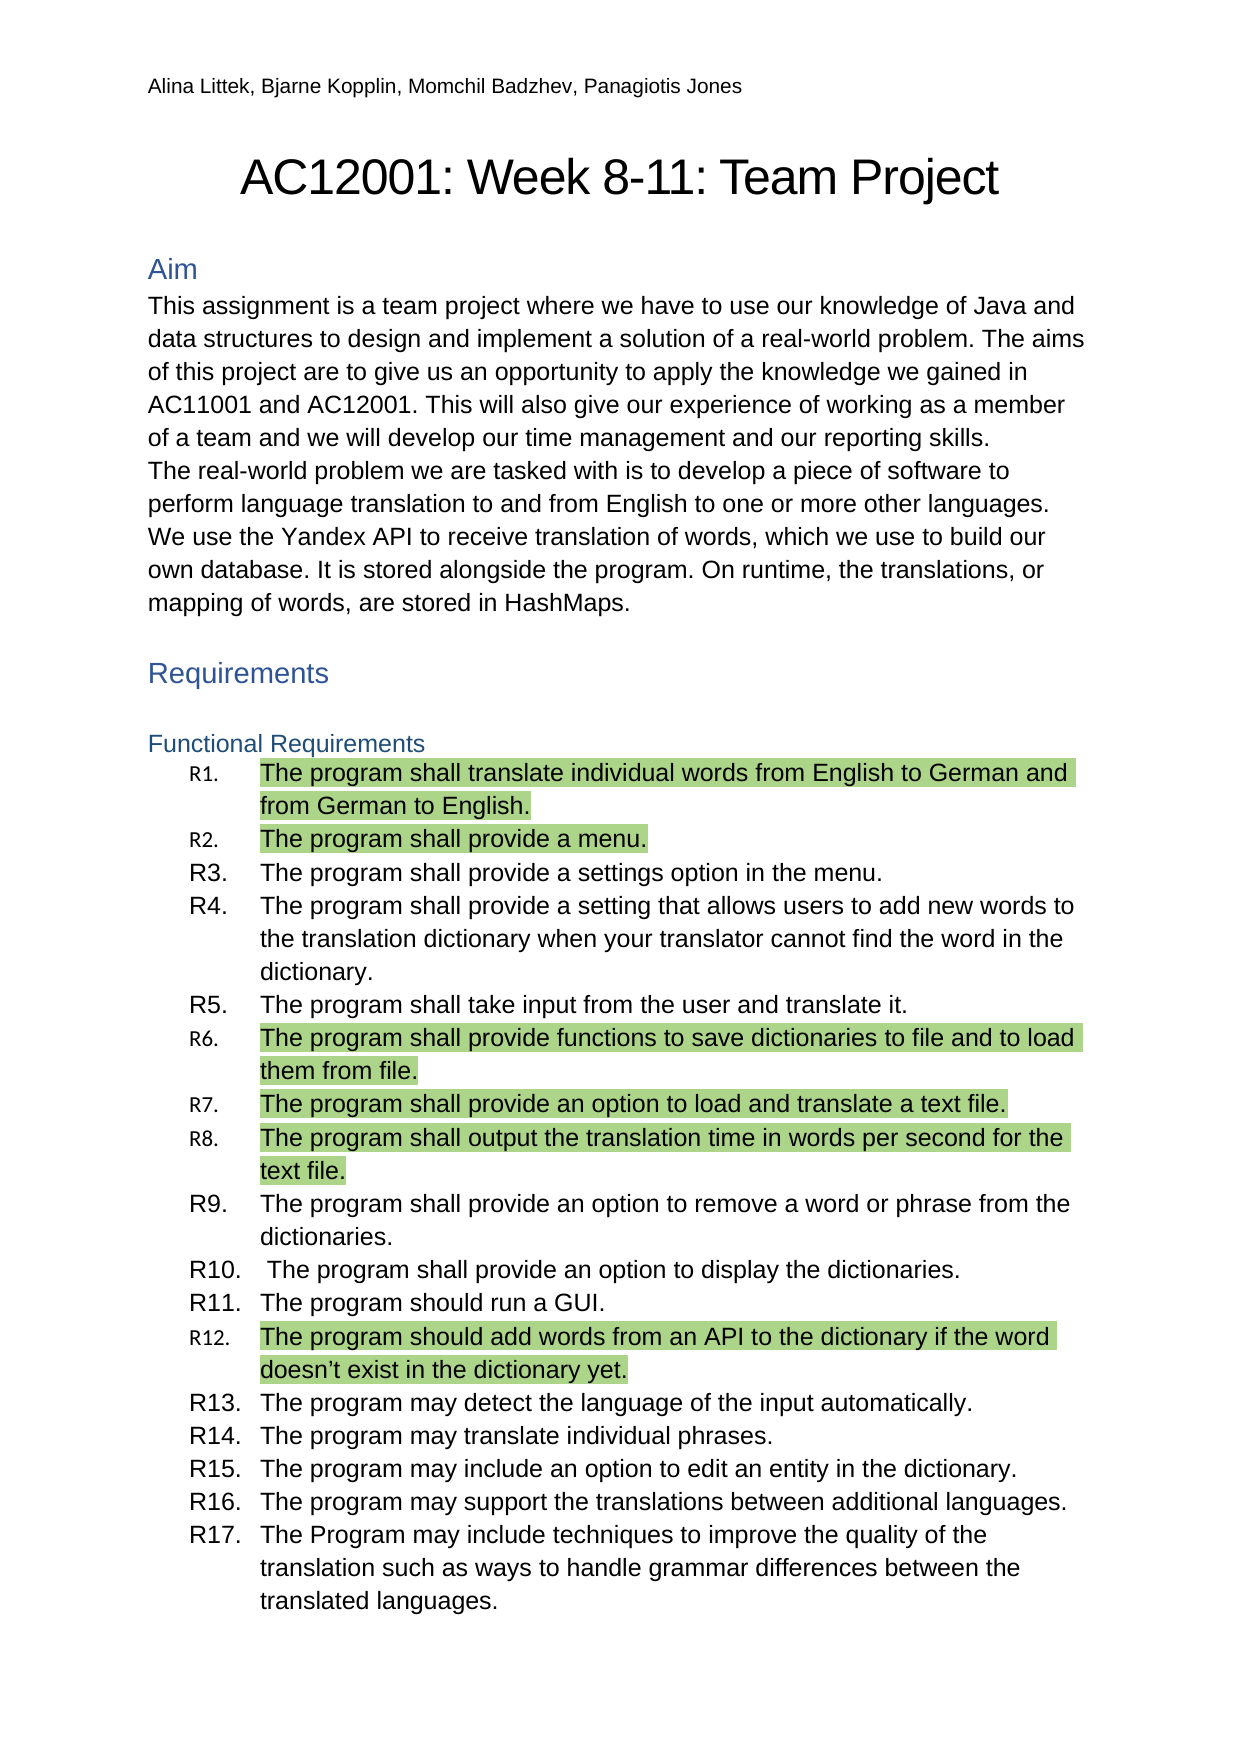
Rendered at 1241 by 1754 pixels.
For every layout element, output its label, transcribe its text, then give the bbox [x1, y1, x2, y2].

list The program shall take input from the user and translate it. [189, 990, 1093, 1019]
list The program shall output the translation time in words per second for the text file. [189, 1123, 1093, 1185]
subtitle Requirements [148, 656, 1093, 690]
list The program may include an option to edit an entity in the dictionary. [189, 1454, 1093, 1483]
list The program shall provide a menu. [189, 824, 1093, 853]
list The program shall provide an option to remove a word or phrase from the dictionaries. [189, 1189, 1093, 1251]
text This assignment is a team project where we have to use our knowledge of Java and data structures to design and implement a solution of a real-world problem. The aims of this project are to give us an opportunity to apply the knowledge we gained in AC11001 and AC12001. This will also give our experience of working as a member of a team and we will develop our time management and our reporting skills. [148, 291, 1093, 452]
list The program may detect the language of the input automatically. [189, 1388, 1093, 1417]
list The program shall provide an option to display the dictionaries. [189, 1255, 1093, 1284]
list The program may support the translations between additional languages. [189, 1487, 1093, 1516]
list The program should run a GUI. [189, 1288, 1093, 1317]
list The Program may include techniques to improve the quality of the translation such as ways to handle grammar differences between the translated languages. [189, 1520, 1093, 1615]
list The program shall translate individual words from English to German and from German to English. [189, 758, 1093, 820]
list The program may translate individual phrases. [189, 1421, 1093, 1450]
text We use the Yandex API to receive translation of words, which we use to build our own database. It is stored alongside the program. On runtime, the translations, or mapping of words, are stored in HashMaps. [148, 522, 1093, 617]
list The program shall provide a setting that allows users to add new words to the translation dictionary when your translator cannot find the word in the dictionary. [189, 891, 1093, 986]
subtitle Functional Requirements [148, 729, 1093, 758]
list The program should add words from an API to the dictionary if the word doesn’t exist in the dictionary yet. [189, 1321, 1093, 1384]
subtitle Aim [148, 252, 1093, 286]
list The program shall provide an option to load and translate a text file. [189, 1089, 1093, 1118]
title AC12001: Week 8-11: Team Project [148, 148, 1093, 205]
list The program shall provide a settings option in the menu. [189, 858, 1093, 887]
text The real-world problem we are tasked with is to develop a piece of software to perform language translation to and from English to one or more other languages. [148, 456, 1093, 518]
list The program shall provide functions to save dictionaries to file and to load them from file. [189, 1023, 1093, 1085]
